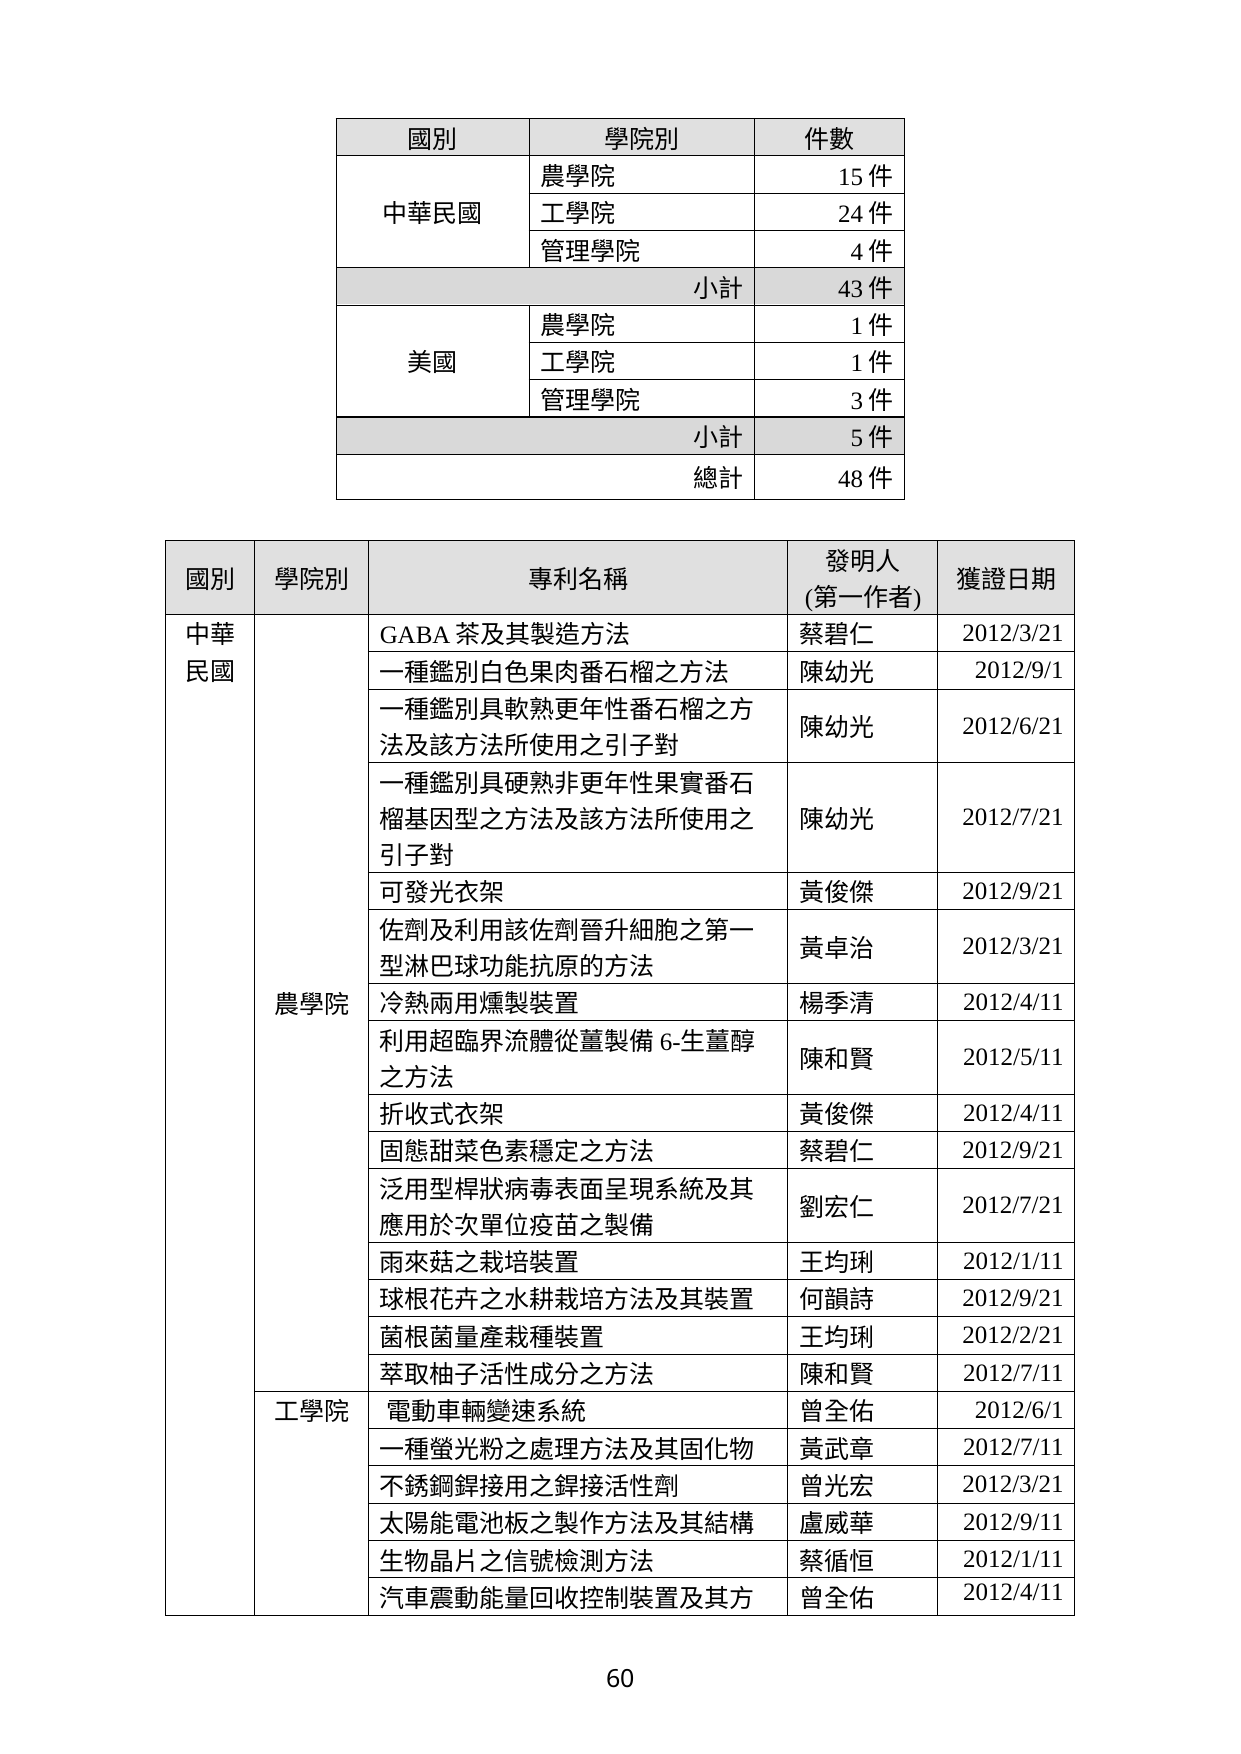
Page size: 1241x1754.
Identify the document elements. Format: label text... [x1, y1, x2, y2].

table_cell 曾光宏 [788, 1466, 937, 1503]
table_cell 小計 [337, 268, 754, 304]
table_cell 蔡循恒 [788, 1541, 937, 1577]
table_cell 王均琍 [788, 1243, 937, 1279]
table_cell 美國 [337, 306, 529, 416]
table_cell 小計 [337, 418, 754, 454]
table_cell 萃取柚子活性成分之方法 [369, 1355, 787, 1391]
table_cell 不銹鋼銲接用之銲接活性劑 [369, 1466, 787, 1503]
table_cell 1件 [755, 306, 904, 342]
table_cell 48件 [755, 455, 904, 499]
table_header 發明人 (第一作者) [788, 541, 937, 614]
table_cell 陳幼光 [788, 763, 937, 872]
table_cell 工學院 [255, 1392, 368, 1614]
table_cell 盧威華 [788, 1504, 937, 1540]
table_cell 陳和賢 [788, 1021, 937, 1093]
table_cell 2012/7/11 [938, 1429, 1074, 1465]
table_cell 2012/7/11 [938, 1355, 1074, 1391]
table_header 國別 [337, 119, 529, 155]
table_header 件數 [755, 119, 904, 155]
table_cell 3件 [755, 380, 904, 416]
table_cell 曾全佑 [788, 1578, 937, 1614]
table_cell 2012/7/21 [938, 763, 1074, 872]
table_cell 蔡碧仁 [788, 1132, 937, 1168]
table_cell 2012/9/21 [938, 1280, 1074, 1316]
table_cell 佐劑及利用該佐劑晉升細胞之第一型淋巴球功能抗原的方法 [369, 910, 787, 983]
table_cell 一種鑑別具硬熟非更年性果實番石榴基因型之方法及該方法所使用之引子對 [369, 763, 787, 872]
table_cell 中華民國 [166, 615, 254, 1614]
table_cell 2012/9/21 [938, 1132, 1074, 1168]
table_cell 24件 [755, 194, 904, 230]
table_cell 2012/4/11 [938, 1578, 1074, 1614]
table_cell 黃武章 [788, 1429, 937, 1465]
table_cell 工學院 [530, 194, 754, 230]
table_cell 曾全佑 [788, 1392, 937, 1428]
table_cell 2012/3/21 [938, 1466, 1074, 1503]
table_cell 利用超臨界流體從薑製備6-生薑醇之方法 [369, 1021, 787, 1093]
table_cell 中華民國 [337, 156, 529, 267]
table_header 學院別 [530, 119, 754, 155]
table_cell 一種鑑別具軟熟更年性番石榴之方法及該方法所使用之引子對 [369, 690, 787, 762]
table_cell 2012/2/21 [938, 1317, 1074, 1353]
table_cell 5件 [755, 418, 904, 454]
table_header 獲證日期 [938, 541, 1074, 614]
table_cell 黃俊傑 [788, 873, 937, 909]
table_cell 農學院 [530, 306, 754, 342]
table_cell 農學院 [530, 156, 754, 193]
table_cell 菌根菌量產栽種裝置 [369, 1317, 787, 1353]
table_cell GABA茶及其製造方法 [369, 615, 787, 651]
table_cell 折收式衣架 [369, 1095, 787, 1131]
table_cell 可發光衣架 [369, 873, 787, 909]
table_cell 2012/7/21 [938, 1169, 1074, 1242]
table_cell 2012/3/21 [938, 910, 1074, 983]
table_cell 1件 [755, 343, 904, 379]
table_cell 固態甜菜色素穩定之方法 [369, 1132, 787, 1168]
table_cell 農學院 [255, 615, 368, 1391]
table_cell 陳和賢 [788, 1355, 937, 1391]
table_cell 一種鑑別白色果肉番石榴之方法 [369, 652, 787, 688]
table_cell 黃卓治 [788, 910, 937, 983]
table_cell 2012/1/11 [938, 1243, 1074, 1279]
table_cell 15件 [755, 156, 904, 193]
table_cell 一種螢光粉之處理方法及其固化物 [369, 1429, 787, 1465]
table_cell 太陽能電池板之製作方法及其結構 [369, 1504, 787, 1540]
table_cell 2012/4/11 [938, 1095, 1074, 1131]
table_cell 總計 [337, 455, 754, 499]
table_header 專利名稱 [369, 541, 787, 614]
table_cell 43件 [755, 268, 904, 304]
table_cell 2012/9/11 [938, 1504, 1074, 1540]
table_cell 2012/4/11 [938, 984, 1074, 1020]
table_cell 劉宏仁 [788, 1169, 937, 1242]
table_cell 2012/6/21 [938, 690, 1074, 762]
table_cell 4件 [755, 231, 904, 267]
table_cell 管理學院 [530, 231, 754, 267]
table_cell 陳幼光 [788, 652, 937, 688]
table_cell 工學院 [530, 343, 754, 379]
table_cell 2012/1/11 [938, 1541, 1074, 1577]
table_cell 楊季清 [788, 984, 937, 1020]
table_cell 電動車輛變速系統 [369, 1392, 787, 1428]
table_cell 球根花卉之水耕栽培方法及其裝置 [369, 1280, 787, 1316]
table_cell 雨來菇之栽培裝置 [369, 1243, 787, 1279]
table_cell 管理學院 [530, 380, 754, 416]
table_cell 2012/9/1 [938, 652, 1074, 688]
table_cell 汽車震動能量回收控制裝置及其方 [369, 1578, 787, 1614]
table_cell 蔡碧仁 [788, 615, 937, 651]
table_cell 2012/5/11 [938, 1021, 1074, 1093]
table_cell 2012/3/21 [938, 615, 1074, 651]
table_header 國別 [166, 541, 254, 614]
table_cell 黃俊傑 [788, 1095, 937, 1131]
table_cell 2012/6/1 [938, 1392, 1074, 1428]
table_cell 何韻詩 [788, 1280, 937, 1316]
table_cell 泛用型桿狀病毒表面呈現系統及其應用於次單位疫苗之製備 [369, 1169, 787, 1242]
table_cell 生物晶片之信號檢測方法 [369, 1541, 787, 1577]
table_cell 2012/9/21 [938, 873, 1074, 909]
table_cell 陳幼光 [788, 690, 937, 762]
table_cell 冷熱兩用燻製裝置 [369, 984, 787, 1020]
table_cell 王均琍 [788, 1317, 937, 1353]
table_header 學院別 [255, 541, 368, 614]
